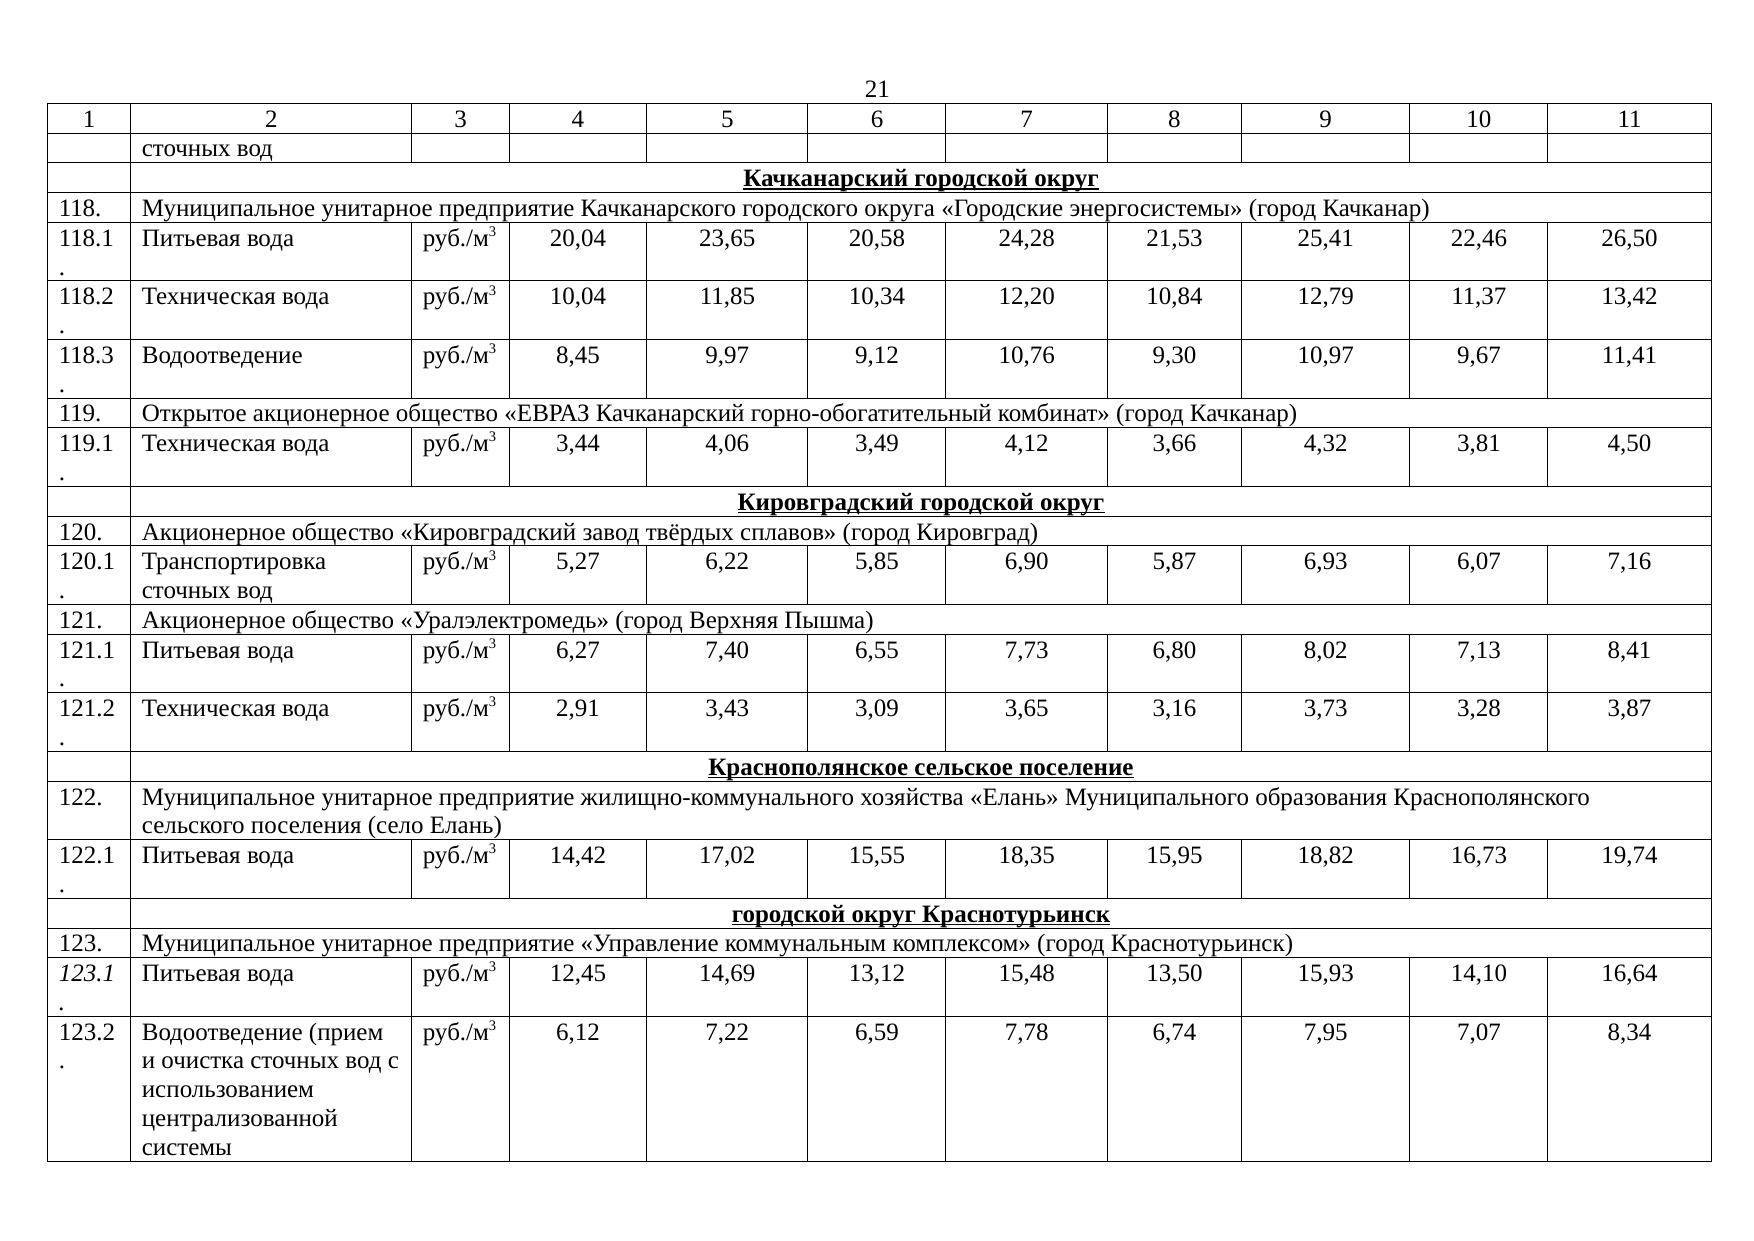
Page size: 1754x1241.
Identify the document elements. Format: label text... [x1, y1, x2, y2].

table_cell 6,07 [1410, 546, 1547, 604]
table_cell 7,07 [1410, 1017, 1547, 1161]
table_cell Муниципальное унитарное предприятие Качканарского городского округа «Городские энергосистемы» (город Качканар) [131, 193, 1711, 222]
table_header 11 [1548, 104, 1711, 132]
table_cell [1712, 339, 1754, 397]
table_cell Муниципальное унитарное предприятие «Управление коммунальным комплексом» (город Краснотурьинск) [131, 929, 1711, 957]
table_cell [48, 929, 130, 957]
table_header [1712, 103, 1754, 132]
table_cell руб./м3 [412, 546, 509, 604]
table_cell [1242, 134, 1409, 162]
table_cell 12,79 [1242, 281, 1409, 339]
table_cell 8,02 [1242, 635, 1409, 692]
table_cell 11,85 [647, 281, 807, 339]
table_cell 18,82 [1242, 840, 1409, 898]
table_cell 3,49 [808, 428, 945, 486]
table_cell 16,64 [1548, 958, 1711, 1016]
table_cell Транспортировка сточных вод [131, 546, 411, 604]
table_cell [647, 134, 807, 162]
table_cell Питьевая вода [131, 840, 411, 898]
table_cell 3,65 [946, 693, 1107, 751]
table_cell Муниципальное унитарное предприятие жилищно-коммунального хозяйства «Елань» Муниципального образования Краснополянского сельского поселения (село Елань) [131, 782, 1711, 839]
table_cell 6,12 [510, 1017, 646, 1161]
table_cell [1712, 898, 1754, 927]
table_cell 4,06 [647, 428, 807, 486]
table_cell 16,73 [1410, 840, 1547, 898]
table_cell [1548, 134, 1711, 162]
table_cell [1712, 957, 1754, 1016]
table_cell 10,34 [808, 281, 945, 339]
table_header 3 [412, 104, 509, 132]
table_cell [48, 399, 130, 427]
table_cell 20,04 [510, 223, 646, 280]
table_cell 15,93 [1242, 958, 1409, 1016]
table_cell 8,45 [510, 340, 646, 397]
table_cell 11,41 [1548, 340, 1711, 397]
table_cell [946, 134, 1107, 162]
table_cell [48, 223, 130, 280]
table_cell [48, 782, 130, 839]
table_cell 7,22 [647, 1017, 807, 1161]
table_header 9 [1242, 104, 1409, 132]
table_cell 7,73 [946, 635, 1107, 692]
table_cell 3,87 [1548, 693, 1711, 751]
table_cell [1712, 280, 1754, 339]
table_cell 3,66 [1108, 428, 1241, 486]
table_cell 4,32 [1242, 428, 1409, 486]
table_cell Питьевая вода [131, 223, 411, 280]
table_cell 3,73 [1242, 693, 1409, 751]
table_cell 6,22 [647, 546, 807, 604]
table_cell [1712, 839, 1754, 898]
table_cell руб./м3 [412, 281, 509, 339]
table_cell 10,97 [1242, 340, 1409, 397]
table_cell 7,16 [1548, 546, 1711, 604]
table_cell [1712, 545, 1754, 604]
table_cell 9,12 [808, 340, 945, 397]
table_cell 13,12 [808, 958, 945, 1016]
table_cell [1712, 162, 1754, 192]
table_cell руб./м3 [412, 340, 509, 397]
table_cell Акционерное общество «Уралэлектромедь» (город Верхняя Пышма) [131, 605, 1711, 634]
table_cell [1712, 604, 1754, 634]
table_cell 10,76 [946, 340, 1107, 397]
table_cell [1712, 133, 1754, 162]
table_header 7 [946, 104, 1107, 132]
table_cell 10,04 [510, 281, 646, 339]
table_cell [1712, 1016, 1754, 1161]
table_cell [1712, 928, 1754, 957]
table_cell Краснополянское сельское поселение [131, 752, 1711, 781]
table_cell [48, 605, 130, 634]
table_cell руб./м3 [412, 958, 509, 1016]
table_cell Техническая вода [131, 281, 411, 339]
table_cell 9,67 [1410, 340, 1547, 397]
table_cell 23,65 [647, 223, 807, 280]
table_cell [48, 517, 130, 545]
table_cell 3,44 [510, 428, 646, 486]
table_cell 24,28 [946, 223, 1107, 280]
table_cell [1712, 222, 1754, 280]
table_header 4 [510, 104, 646, 132]
table_cell [510, 134, 646, 162]
table_cell 9,30 [1108, 340, 1241, 397]
table_cell городской округ Краснотурьинск [131, 899, 1711, 927]
table_cell 14,10 [1410, 958, 1547, 1016]
table_cell руб./м3 [412, 693, 509, 751]
table_cell руб./м3 [412, 223, 509, 280]
table_cell [1712, 692, 1754, 751]
table_cell 6,59 [808, 1017, 945, 1161]
table_cell 12,20 [946, 281, 1107, 339]
table_cell [1712, 398, 1754, 427]
table_cell [48, 1017, 130, 1161]
table_cell 18,35 [946, 840, 1107, 898]
table_cell Акционерное общество «Кировградский завод твёрдых сплавов» (город Кировград) [131, 517, 1711, 545]
table_cell 3,81 [1410, 428, 1547, 486]
table_cell Питьевая вода [131, 958, 411, 1016]
table_cell [1712, 427, 1754, 486]
table_cell [48, 193, 130, 222]
table_header 6 [808, 104, 945, 132]
table_cell 15,55 [808, 840, 945, 898]
table_cell [48, 899, 130, 927]
table_cell 2,91 [510, 693, 646, 751]
table_cell Питьевая вода [131, 635, 411, 692]
table_cell Открытое акционерное общество «ЕВРАЗ Качканарский горно-обогатительный комбинат» (город Качканар) [131, 399, 1711, 427]
table_cell 15,48 [946, 958, 1107, 1016]
table_cell 20,58 [808, 223, 945, 280]
table_cell 25,41 [1242, 223, 1409, 280]
table_cell [48, 163, 130, 192]
table_cell [1712, 516, 1754, 545]
table_cell Кировградский городской округ [131, 487, 1711, 516]
table_cell Водоотведение [131, 340, 411, 397]
table_cell 10,84 [1108, 281, 1241, 339]
table_cell [1712, 192, 1754, 222]
table_cell руб./м3 [412, 1017, 509, 1161]
table_cell руб./м3 [412, 840, 509, 898]
table_cell 17,02 [647, 840, 807, 898]
table_cell [1712, 486, 1754, 516]
table_cell 21,53 [1108, 223, 1241, 280]
table_cell [1108, 134, 1241, 162]
table_cell 3,16 [1108, 693, 1241, 751]
table_header 10 [1410, 104, 1547, 132]
table_cell 3,43 [647, 693, 807, 751]
table_cell 5,87 [1108, 546, 1241, 604]
table_cell 11,37 [1410, 281, 1547, 339]
table_cell 5,85 [808, 546, 945, 604]
table_cell 9,97 [647, 340, 807, 397]
table_cell [48, 281, 130, 339]
table_cell [48, 134, 130, 162]
table_cell 6,27 [510, 635, 646, 692]
table_cell 3,09 [808, 693, 945, 751]
table_cell [48, 958, 130, 1016]
table_cell 13,42 [1548, 281, 1711, 339]
table_cell 12,45 [510, 958, 646, 1016]
table_cell 7,40 [647, 635, 807, 692]
table_cell сточных вод [131, 134, 411, 162]
table_cell [1410, 134, 1547, 162]
table_cell 8,41 [1548, 635, 1711, 692]
table_cell [48, 752, 130, 781]
table_cell 15,95 [1108, 840, 1241, 898]
table_cell 4,12 [946, 428, 1107, 486]
table_cell Техническая вода [131, 428, 411, 486]
table_cell руб./м3 [412, 635, 509, 692]
table_header 8 [1108, 104, 1241, 132]
table_cell [48, 840, 130, 898]
table_cell 6,80 [1108, 635, 1241, 692]
table_cell 6,74 [1108, 1017, 1241, 1161]
table_cell 8,34 [1548, 1017, 1711, 1161]
table_cell 14,69 [647, 958, 807, 1016]
table_cell 22,46 [1410, 223, 1547, 280]
table_cell 6,55 [808, 635, 945, 692]
table_cell 13,50 [1108, 958, 1241, 1016]
table_cell 6,90 [946, 546, 1107, 604]
table_cell [48, 693, 130, 751]
table_header 1 [48, 104, 130, 132]
table_cell 7,78 [946, 1017, 1107, 1161]
table_cell 19,74 [1548, 840, 1711, 898]
table_cell [48, 340, 130, 397]
table_header 5 [647, 104, 807, 132]
table_cell [1712, 751, 1754, 781]
table_cell Качканарский городской округ [131, 163, 1711, 192]
table_cell [412, 134, 509, 162]
table_cell 5,27 [510, 546, 646, 604]
table_cell [48, 487, 130, 516]
table_cell 7,13 [1410, 635, 1547, 692]
table_cell [1712, 634, 1754, 692]
table_cell [48, 635, 130, 692]
table_cell [48, 428, 130, 486]
table_cell руб./м3 [412, 428, 509, 486]
table_cell [1712, 781, 1754, 839]
table_cell 7,95 [1242, 1017, 1409, 1161]
table_cell 26,50 [1548, 223, 1711, 280]
table_header 2 [131, 104, 411, 132]
table_cell 4,50 [1548, 428, 1711, 486]
table_cell [48, 546, 130, 604]
table_cell 6,93 [1242, 546, 1409, 604]
table_cell Водоотведение (прием и очистка сточных вод с использованием централизованной системы [131, 1017, 411, 1161]
table_cell Техническая вода [131, 693, 411, 751]
table_cell 14,42 [510, 840, 646, 898]
table_cell 3,28 [1410, 693, 1547, 751]
table_cell [808, 134, 945, 162]
